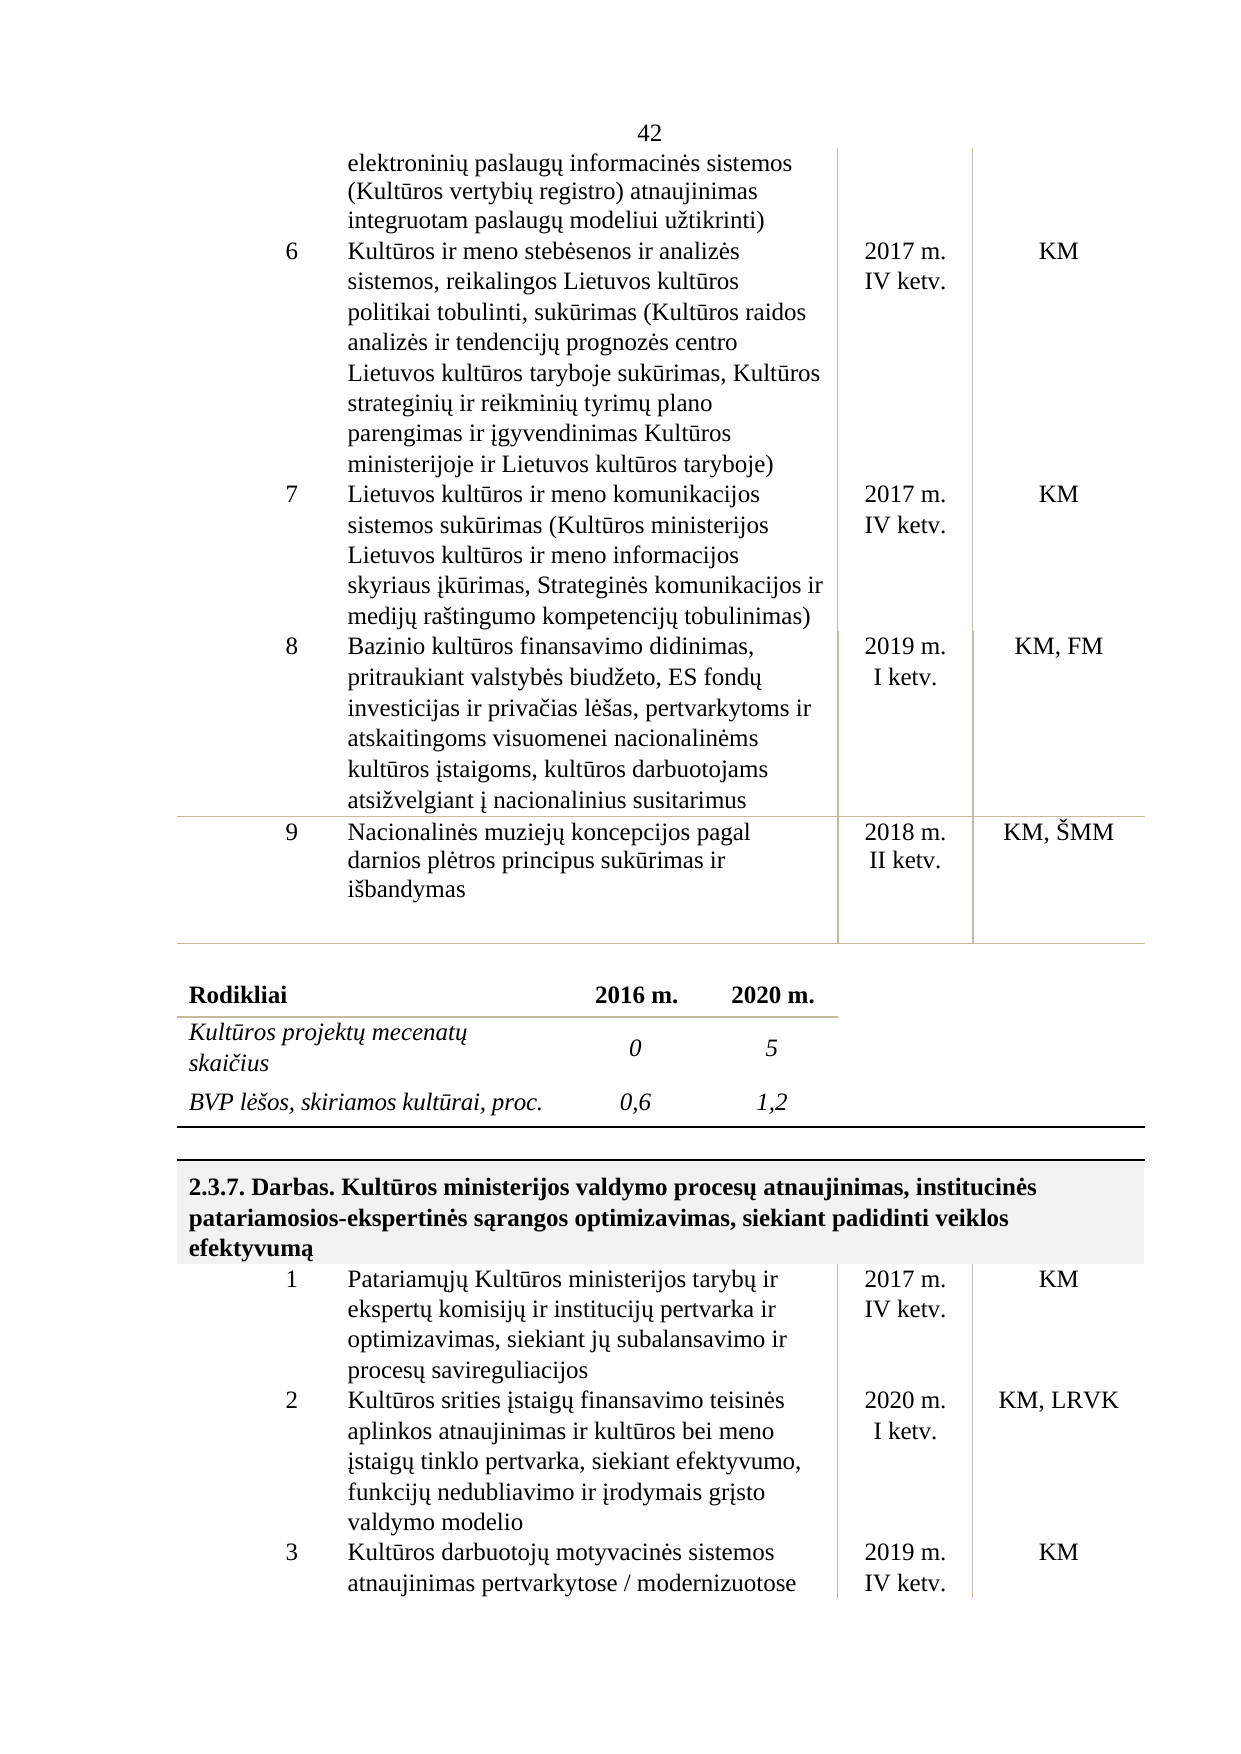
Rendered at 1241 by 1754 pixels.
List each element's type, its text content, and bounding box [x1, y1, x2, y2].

table_cell 2017 m. IV ketv. [838, 479, 972, 631]
table_cell Lietuvos kultūros ir meno komunikacijos sistemos sukūrimas (Kultūros ministerijos Lietuvos kultūros ir meno informacijos skyriaus įkūrimas, Strateginės komunikacijos ir medijų raštingumo kompetencijų tobulinimas) [336, 479, 837, 631]
table_cell [247, 944, 336, 975]
table_cell [177, 631, 247, 816]
table_cell KM [973, 236, 1144, 479]
table_cell 5 [708, 1018, 838, 1078]
table_cell [973, 150, 1144, 234]
table_cell elektroninių paslaugų informacinės sistemos (Kultūros vertybių registro) atnaujinimas integruotam paslaugų modeliui užtikrinti) [336, 150, 837, 234]
table_cell Kultūros darbuotojų motyvacinės sistemos atnaujinimas pertvarkytose / modernizuotose [336, 1538, 837, 1598]
table_cell 2018 m. II ketv. [839, 817, 972, 943]
table_cell 9 [247, 817, 336, 943]
table_cell 2.3.7. Darbas. Kultūros ministerijos valdymo procesų atnaujinimas, institucinės patariamosios-ekspertinės sąrangos optimizavimas, siekiant padidinti veiklos efektyvumą [177, 1161, 1144, 1264]
table_cell Nacionalinės muziejų koncepcijos pagal darnios plėtros principus sukūrimas ir išbandymas [336, 817, 837, 943]
table_cell KM [973, 1264, 1144, 1385]
table_cell [177, 1538, 247, 1598]
table_cell [177, 1128, 247, 1158]
table_cell [177, 148, 247, 234]
table_cell Bazinio kultūros finansavimo didinimas, pritraukiant valstybės biudžeto, ES fondų investicijas ir privačias lėšas, pertvarkytoms ir atskaitingoms visuomenei nacionalinėms kultūros įstaigoms, kultūros darbuotojams atsižvelgiant į nacionalinius susitarimus [336, 631, 837, 816]
table_cell 2017 m. IV ketv. [838, 236, 972, 479]
table_cell KM, ŠMM [974, 817, 1144, 943]
table_cell Kultūros ir meno stebėsenos ir analizės sistemos, reikalingos Lietuvos kultūros politikai tobulinti, sukūrimas (Kultūros raidos analizės ir tendencijų prognozės centro Lietuvos kultūros taryboje sukūrimas, Kultūros strateginių ir reikminių tyrimų plano parengimas ir įgyvendinimas Kultūros ministerijoje ir Lietuvos kultūros taryboje) [336, 236, 837, 479]
table_cell [973, 1016, 1144, 1078]
table_cell [336, 944, 838, 975]
table_cell [838, 1016, 973, 1078]
table_cell [177, 1385, 247, 1537]
table_cell [973, 975, 1144, 1016]
table_cell [177, 234, 247, 479]
table_cell Rodikliai [177, 975, 336, 1016]
table_cell 3 [247, 1538, 336, 1598]
table_cell [838, 150, 972, 234]
table_cell [838, 944, 973, 975]
table_cell Kultūros projektų mecenatų skaičius [177, 1018, 564, 1078]
table_cell BVP lėšos, skiriamos kultūrai, proc. [177, 1078, 564, 1126]
table_cell 2016 m. [565, 975, 708, 1016]
table_cell [177, 1264, 247, 1385]
table_cell [247, 1128, 336, 1158]
table_cell 2019 m. IV ketv. [838, 1538, 972, 1598]
table_cell 0,6 [565, 1078, 708, 1126]
table_cell [838, 1128, 973, 1158]
table_cell [708, 1128, 838, 1158]
table_cell [500, 975, 564, 1016]
table_cell [177, 817, 247, 943]
table_cell 0 [565, 1018, 708, 1078]
table_cell 6 [247, 234, 336, 479]
table_cell [973, 1078, 1144, 1126]
table_cell [177, 944, 247, 975]
table_cell 7 [247, 479, 336, 631]
table_cell 2019 m. I ketv. [839, 631, 972, 816]
table_cell [838, 1078, 973, 1126]
table_cell [565, 1128, 708, 1158]
table_cell [247, 148, 336, 234]
table_cell 8 [247, 631, 336, 816]
table_cell Patariamųjų Kultūros ministerijos tarybų ir ekspertų komisijų ir institucijų pertvarka ir optimizavimas, siekiant jų subalansavimo ir procesų savireguliacijos [336, 1264, 837, 1385]
table_cell [336, 1128, 500, 1158]
table_cell [177, 479, 247, 631]
table_cell KM, FM [974, 631, 1144, 816]
table_cell [973, 944, 1144, 975]
table_cell [838, 975, 973, 1016]
table_cell 2020 m. [708, 975, 838, 1016]
table_cell 2 [247, 1385, 336, 1537]
table_cell 1 [247, 1264, 336, 1385]
table_cell [973, 1128, 1144, 1158]
table_cell KM, LRVK [973, 1385, 1144, 1537]
table_cell 2017 m. IV ketv. [838, 1264, 972, 1385]
table_cell KM [973, 1538, 1144, 1598]
table_cell 2020 m. I ketv. [838, 1385, 972, 1537]
table_cell Kultūros srities įstaigų finansavimo teisinės aplinkos atnaujinimas ir kultūros bei meno įstaigų tinklo pertvarka, siekiant efektyvumo, funkcijų nedubliavimo ir įrodymais grįsto valdymo modelio [336, 1385, 837, 1537]
table_cell [336, 975, 500, 1016]
table_cell 1,2 [708, 1078, 838, 1126]
table_cell KM [973, 479, 1144, 631]
table_cell [500, 1128, 564, 1158]
